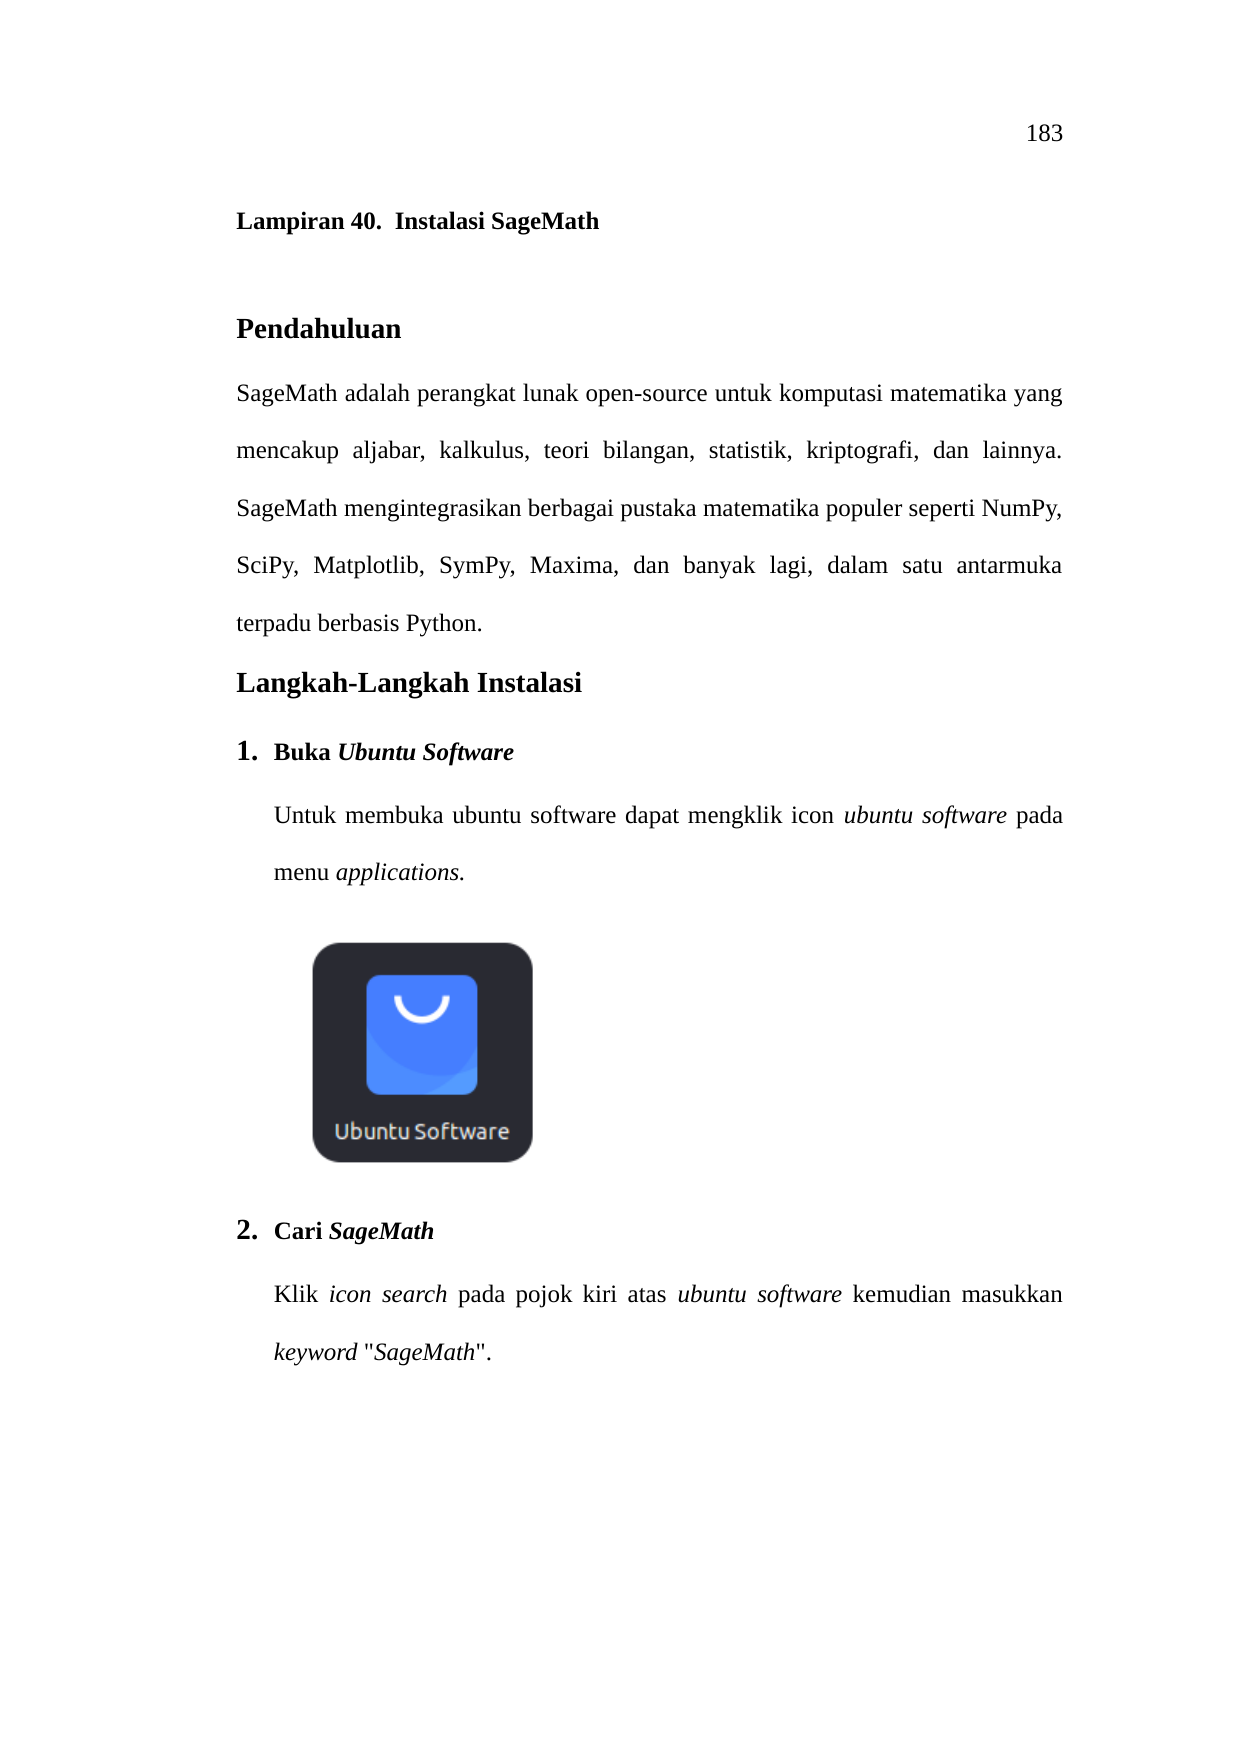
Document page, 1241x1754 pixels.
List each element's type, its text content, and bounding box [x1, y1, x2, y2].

text Pendahuluan [236, 311, 1063, 344]
list Untuk membuka ubuntu software dapat mengklik icon ubuntu software pada menu applications. [236, 800, 1063, 886]
text Langkah-Langkah Instalasi [236, 666, 1063, 699]
picture [276, 917, 573, 1181]
text SageMath adalah perangkat lunak open-source untuk komputasi matematika yang mencakup aljabar, kalkulus, teori bilangan, statistik, kriptografi, dan lainnya. SageMath mengintegrasikan berbagai pustaka matematika populer seperti NumPy, SciPy, Matplotlib, SymPy, Maxima, dan banyak lagi, dalam satu antarmuka terpadu berbasis Python. [236, 378, 1063, 637]
list Klik icon search pada pojok kiri atas ubuntu software kemudian masukkan keyword "SageMath". [236, 1279, 1063, 1366]
list Cari SageMath [236, 1212, 1063, 1246]
list Instalasi SageMath [236, 206, 1063, 235]
list Buka Ubuntu Software [236, 733, 1063, 766]
